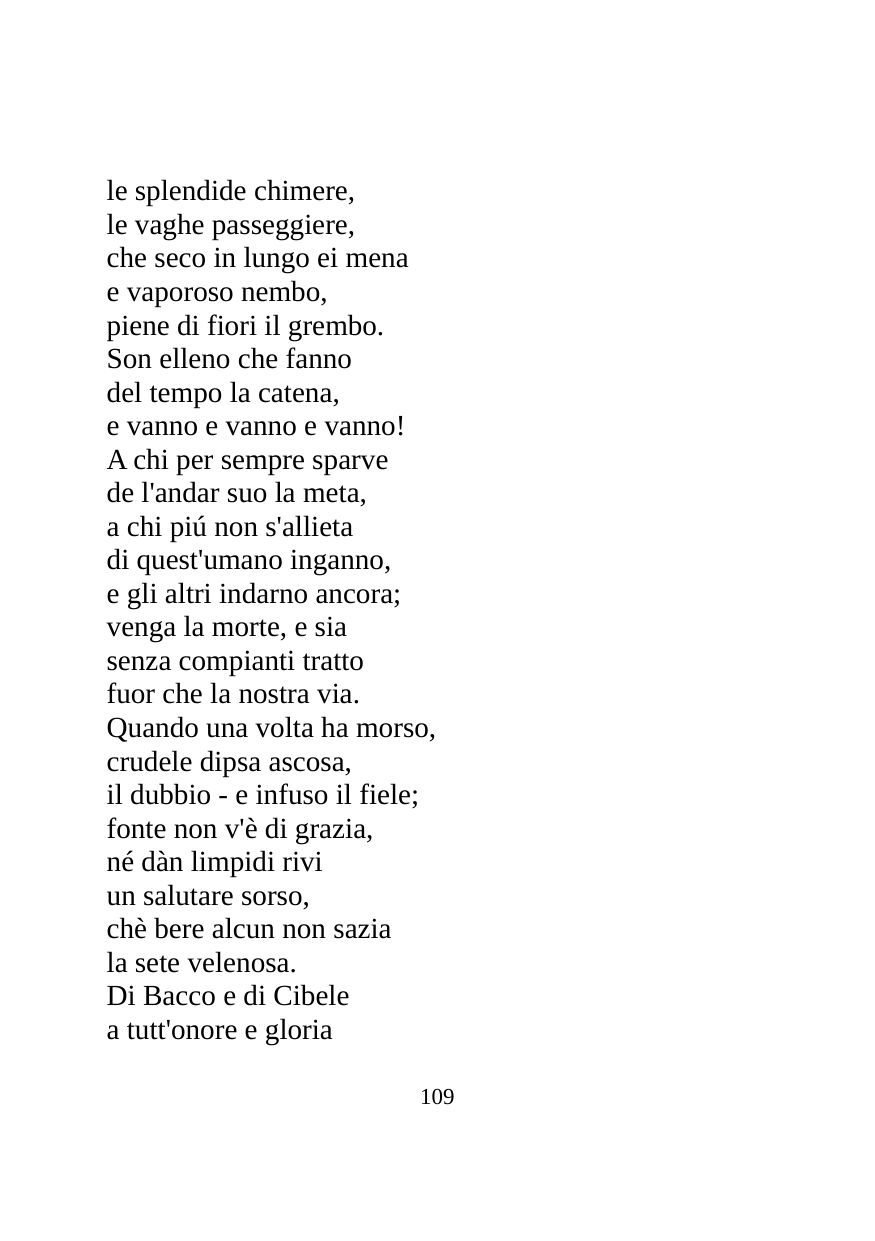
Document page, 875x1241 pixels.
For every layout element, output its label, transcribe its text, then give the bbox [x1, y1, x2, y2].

text le vaghe passeggiere, [106, 207, 768, 241]
text piene di fiori il grembo. [106, 308, 768, 341]
text venga la morte, e sia [106, 609, 768, 643]
text de l'andar suo la meta, [106, 475, 768, 509]
text chè bere alcun non sazia [106, 911, 768, 945]
text a tutt'onore e gloria [106, 1012, 768, 1046]
text crudele dipsa ascosa, [106, 744, 768, 777]
text Son elleno che fanno [106, 341, 768, 375]
text A chi per sempre sparve [106, 442, 768, 475]
text Quando una volta ha morso, [106, 710, 768, 744]
text che seco in lungo ei mena [106, 241, 768, 274]
text e vaporoso nembo, [106, 274, 768, 308]
text fonte non v'è di grazia, [106, 811, 768, 844]
text Di Bacco e di Cibele [106, 978, 768, 1012]
text fuor che la nostra via. [106, 677, 768, 710]
text a chi piú non s'allieta [106, 509, 768, 542]
text del tempo la catena, [106, 375, 768, 408]
text né dàn limpidi rivi [106, 844, 768, 878]
text la sete velenosa. [106, 945, 768, 978]
text di quest'umano inganno, [106, 542, 768, 576]
text e vanno e vanno e vanno! [106, 408, 768, 442]
text e gli altri indarno ancora; [106, 576, 768, 609]
text le splendide chimere, [106, 173, 768, 207]
text il dubbio - e infuso il fiele; [106, 777, 768, 811]
text senza compianti tratto [106, 643, 768, 677]
text un salutare sorso, [106, 878, 768, 911]
